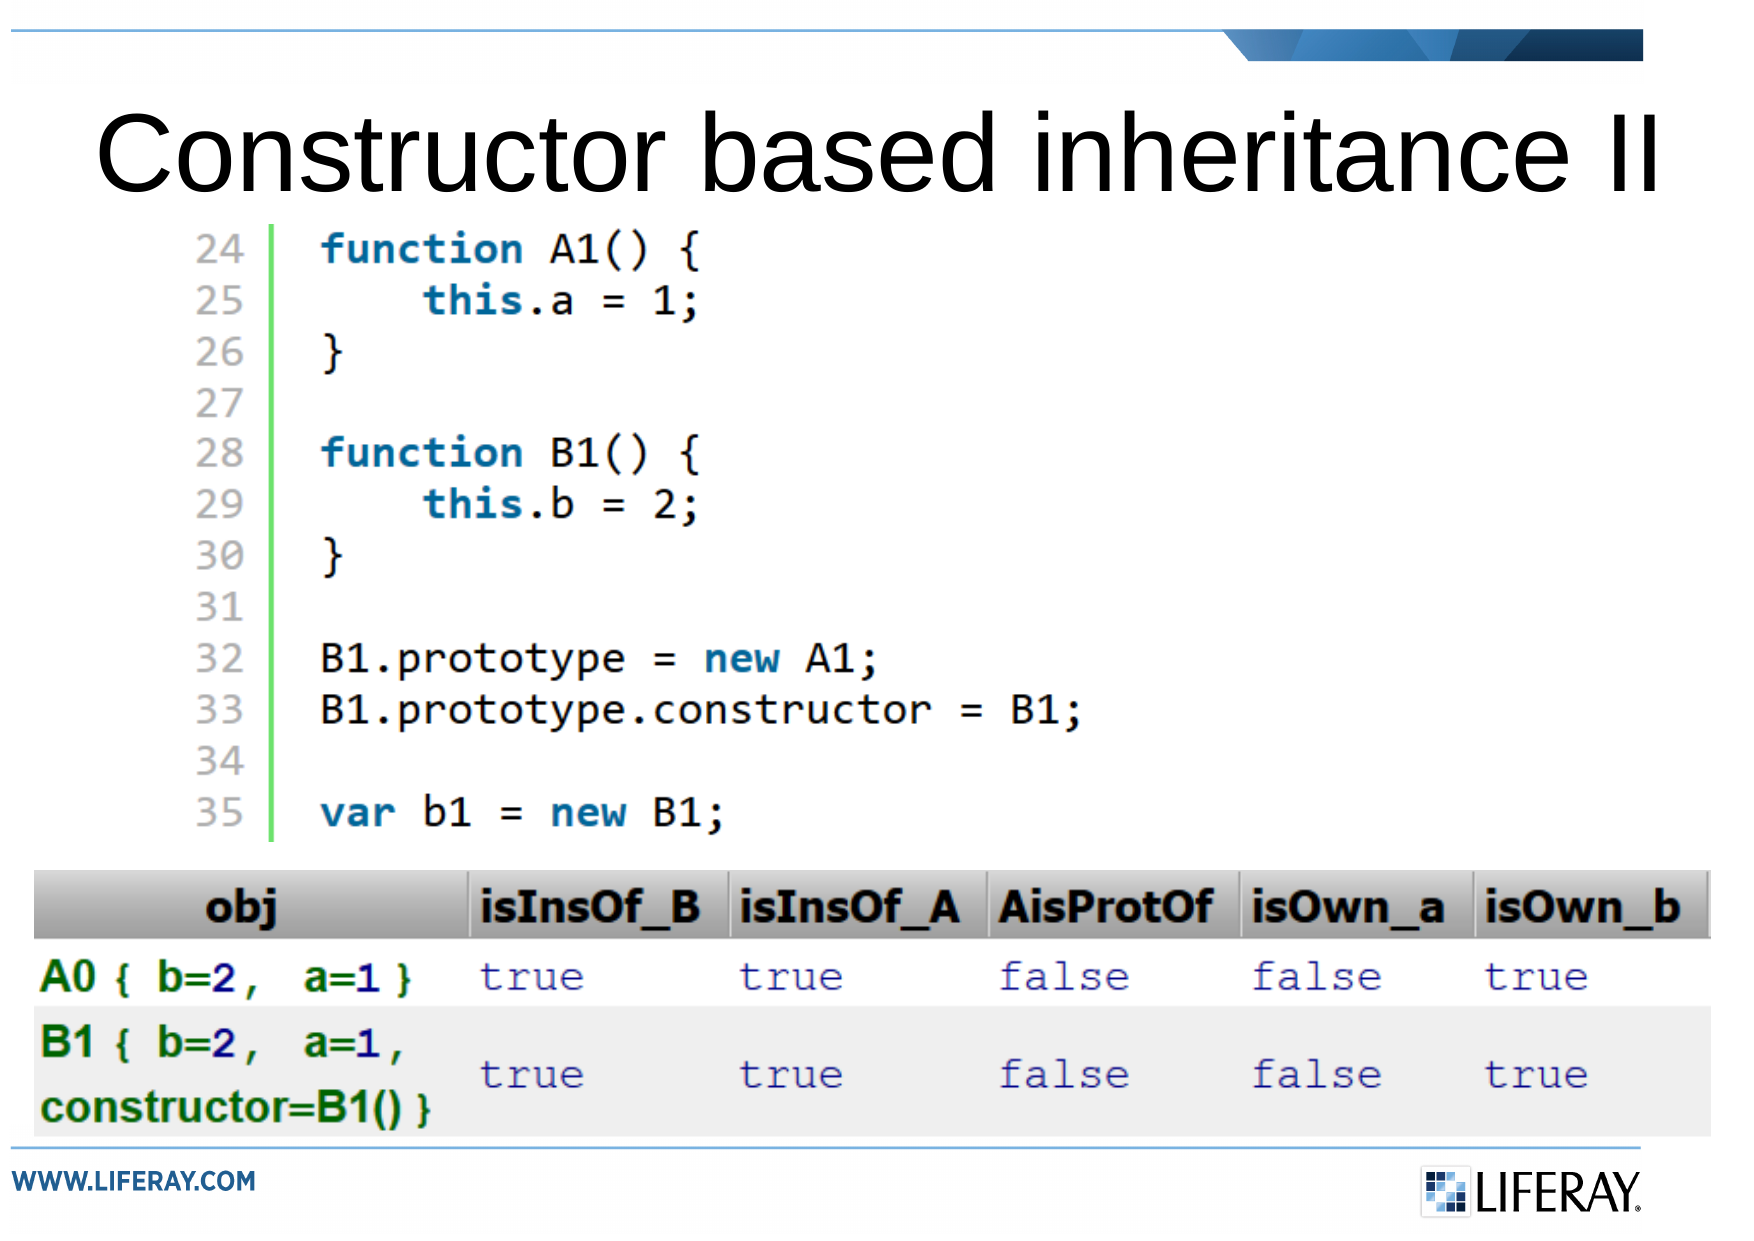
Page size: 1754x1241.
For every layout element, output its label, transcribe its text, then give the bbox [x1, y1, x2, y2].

title Constructor based inheritance II [37, 49, 1726, 257]
picture [9, 870, 1711, 1234]
picture [11, 0, 1644, 84]
picture [187, 224, 1088, 842]
